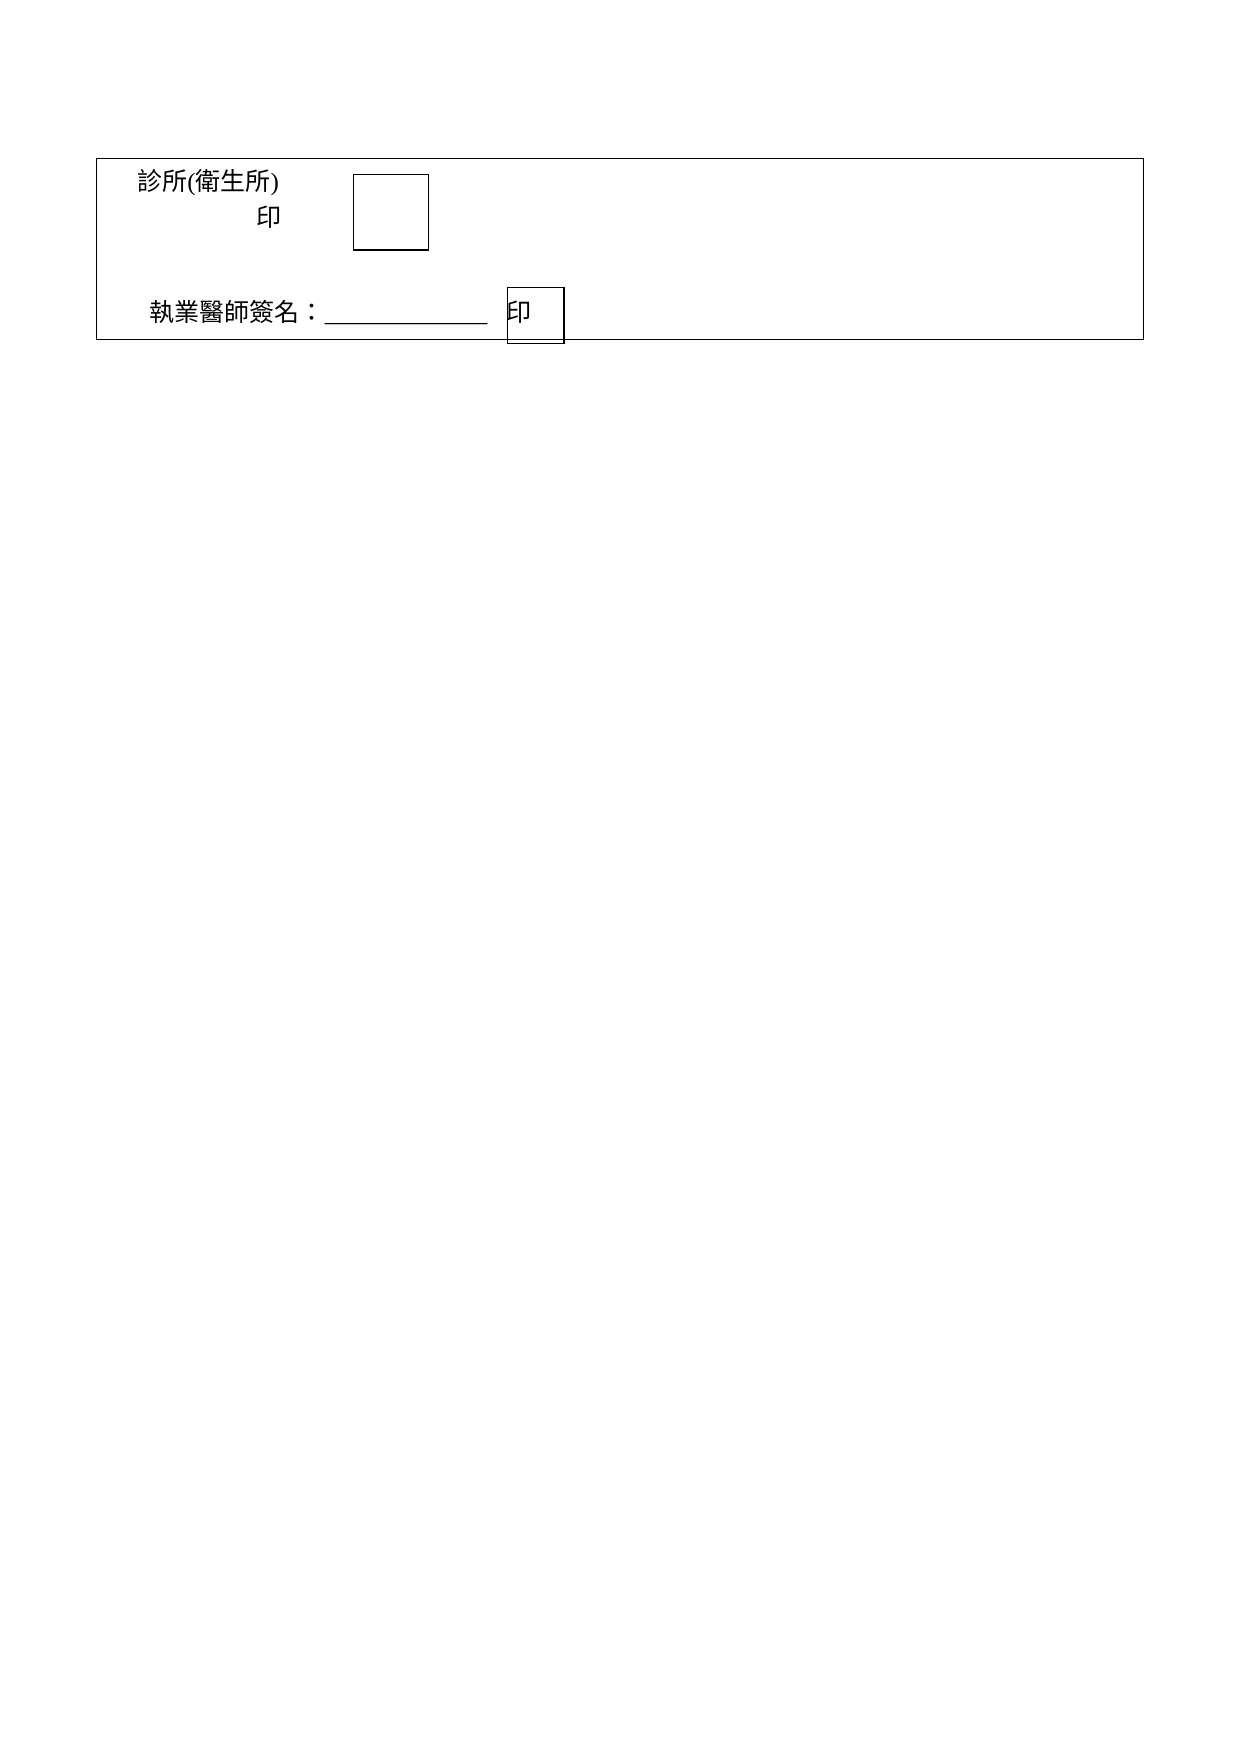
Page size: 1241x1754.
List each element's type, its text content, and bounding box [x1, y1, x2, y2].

table_cell 診所(衛生所) 印 執業醫師簽名：_____________ 印 [97, 159, 1143, 338]
